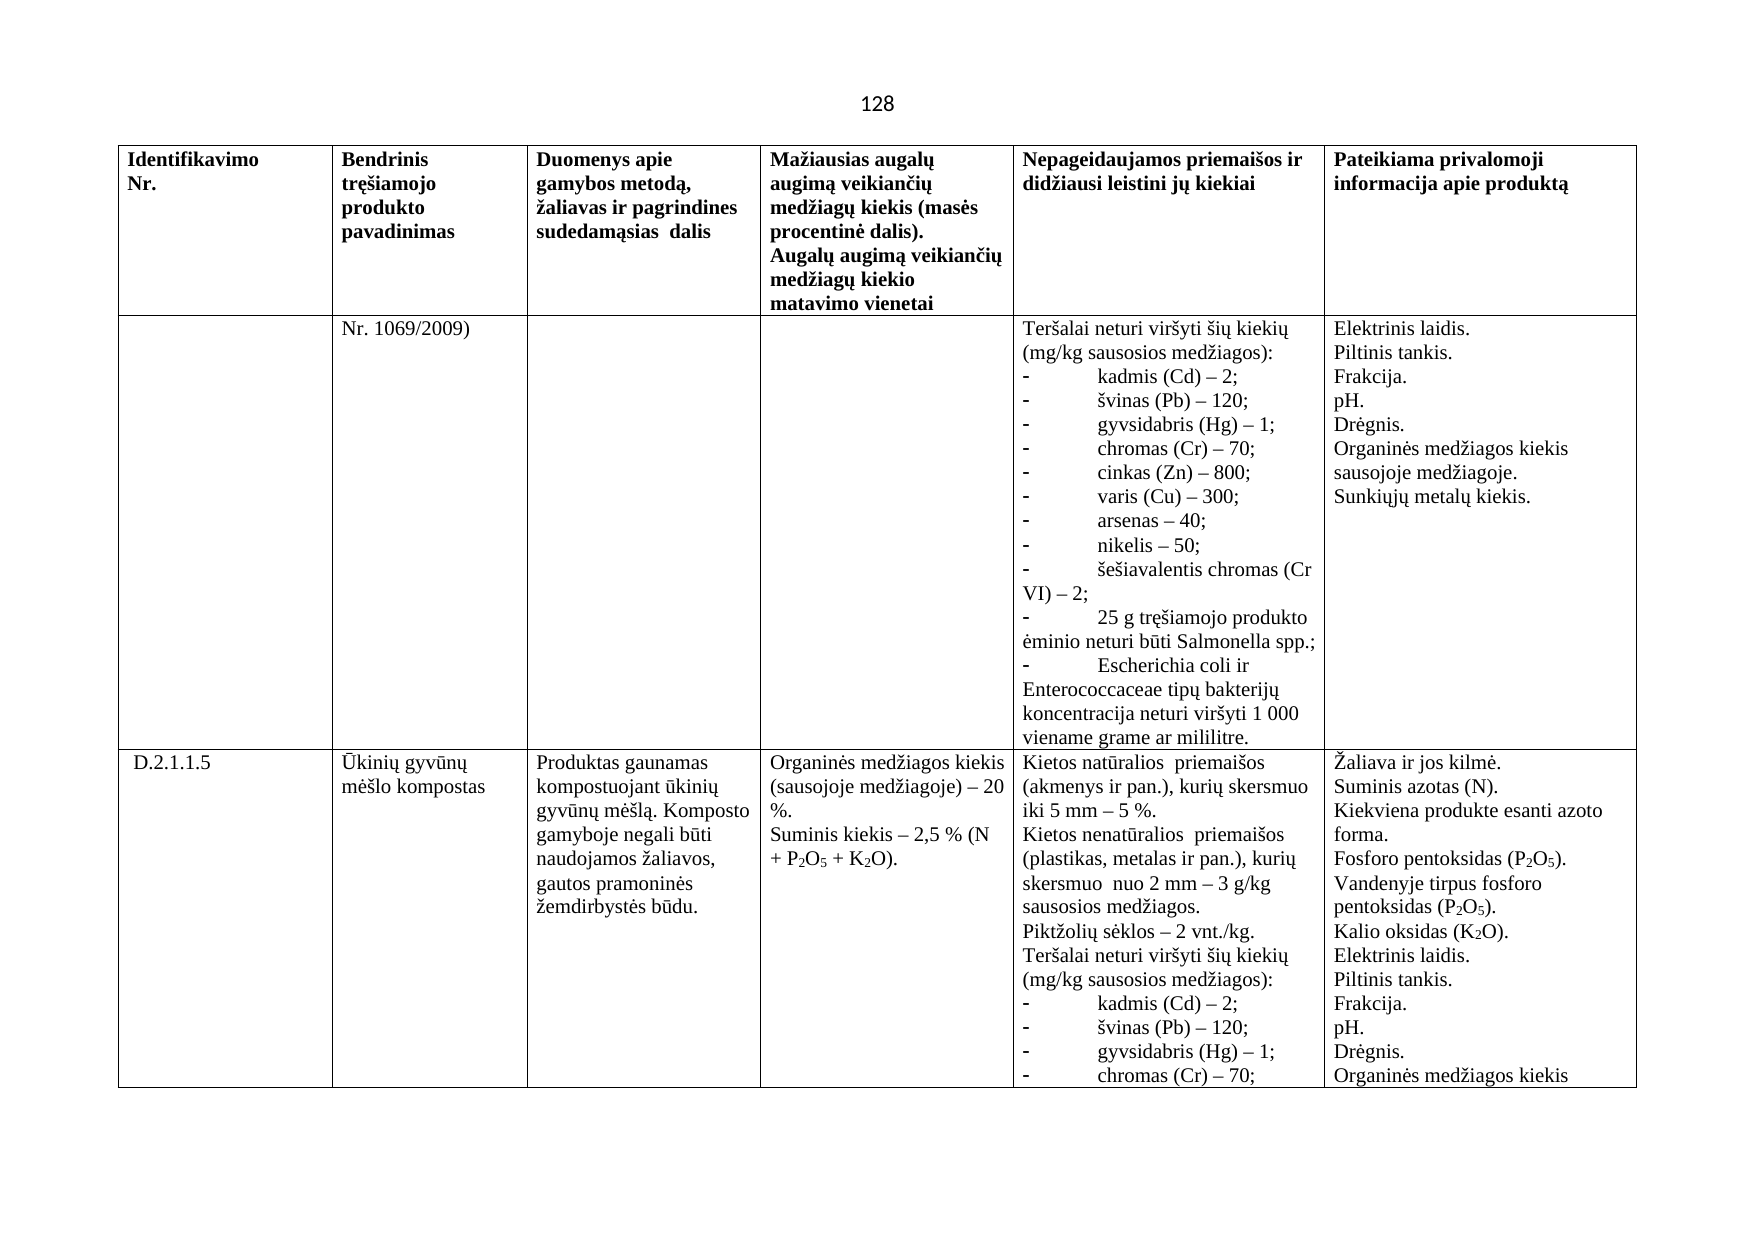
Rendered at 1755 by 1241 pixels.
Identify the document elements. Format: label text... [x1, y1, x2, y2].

table_cell Elektrinis laidis. Piltinis tankis. Frakcija. pH. Drėgnis. Organinės medžiagos kiekis sausojoje medžiagoje. Sunkiųjų metalų kiekis. [1325, 316, 1636, 749]
table_cell [528, 316, 760, 749]
table_cell Produktas gaunamas kompostuojant ūkinių gyvūnų mėšlą. Komposto gamyboje negali būti naudojamos žaliavos, gautos pramoninės žemdirbystės būdu. [528, 750, 760, 1087]
table_cell Nr. 1069/2009) [333, 316, 527, 749]
table_header Duomenys apie gamybos metodą, žaliavas ir pagrindines sudedamąsias dalis [528, 146, 760, 315]
table_header Pateikiama privalomoji informacija apie produktą [1325, 146, 1636, 315]
table_cell Ūkinių gyvūnų mėšlo kompostas [333, 750, 527, 1087]
table_cell [119, 316, 332, 749]
table_cell [761, 316, 1013, 749]
table_cell Teršalai neturi viršyti šių kiekių (mg/kg sausosios medžiagos):  kadmis (Cd) – 2;  švinas (Pb) – 120;  gyvsidabris (Hg) – 1;  chromas (Cr) – 70;  cinkas (Zn) – 800;  varis (Cu) – 300;  arsenas – 40;  nikelis – 50;  šešiavalentis chromas (Cr VI) – 2;  25 g tręšiamojo produkto ėminio neturi būti Salmonella spp.;  Escherichia coli ir Enterococcaceae tipų bakterijų koncentracija neturi viršyti 1 000 viename grame ar mililitre. [1014, 316, 1324, 749]
table_header Identifikavimo Nr. [119, 146, 332, 315]
table_cell Organinės medžiagos kiekis (sausojoje medžiagoje) – 20 %. Suminis kiekis – 2,5 % (N + P2O5 + K2O). [761, 750, 1013, 1087]
table_cell Žaliava ir jos kilmė. Suminis azotas (N). Kiekviena produkte esanti azoto forma. Fosforo pentoksidas (P2O5). Vandenyje tirpus fosforo pentoksidas (P2O5). Kalio oksidas (K2O). Elektrinis laidis. Piltinis tankis. Frakcija. pH. Drėgnis. Organinės medžiagos kiekis [1325, 750, 1636, 1087]
table_cell D.2.1.1.5 [119, 750, 332, 1087]
table_header Bendrinis tręšiamojo produkto pavadinimas [333, 146, 527, 315]
table_header Nepageidaujamos priemaišos ir didžiausi leistini jų kiekiai [1014, 146, 1324, 315]
table_header Mažiausias augalų augimą veikiančių medžiagų kiekis (masės procentinė dalis). Augalų augimą veikiančių medžiagų kiekio matavimo vienetai [761, 146, 1013, 315]
table_cell Kietos natūralios priemaišos (akmenys ir pan.), kurių skersmuo iki 5 mm – 5 %. Kietos nenatūralios priemaišos (plastikas, metalas ir pan.), kurių skersmuo nuo 2 mm – 3 g/kg sausosios medžiagos. Piktžolių sėklos – 2 vnt./kg. Teršalai neturi viršyti šių kiekių (mg/kg sausosios medžiagos):  kadmis (Cd) – 2;  švinas (Pb) – 120;  gyvsidabris (Hg) – 1;  chromas (Cr) – 70; [1014, 750, 1324, 1087]
